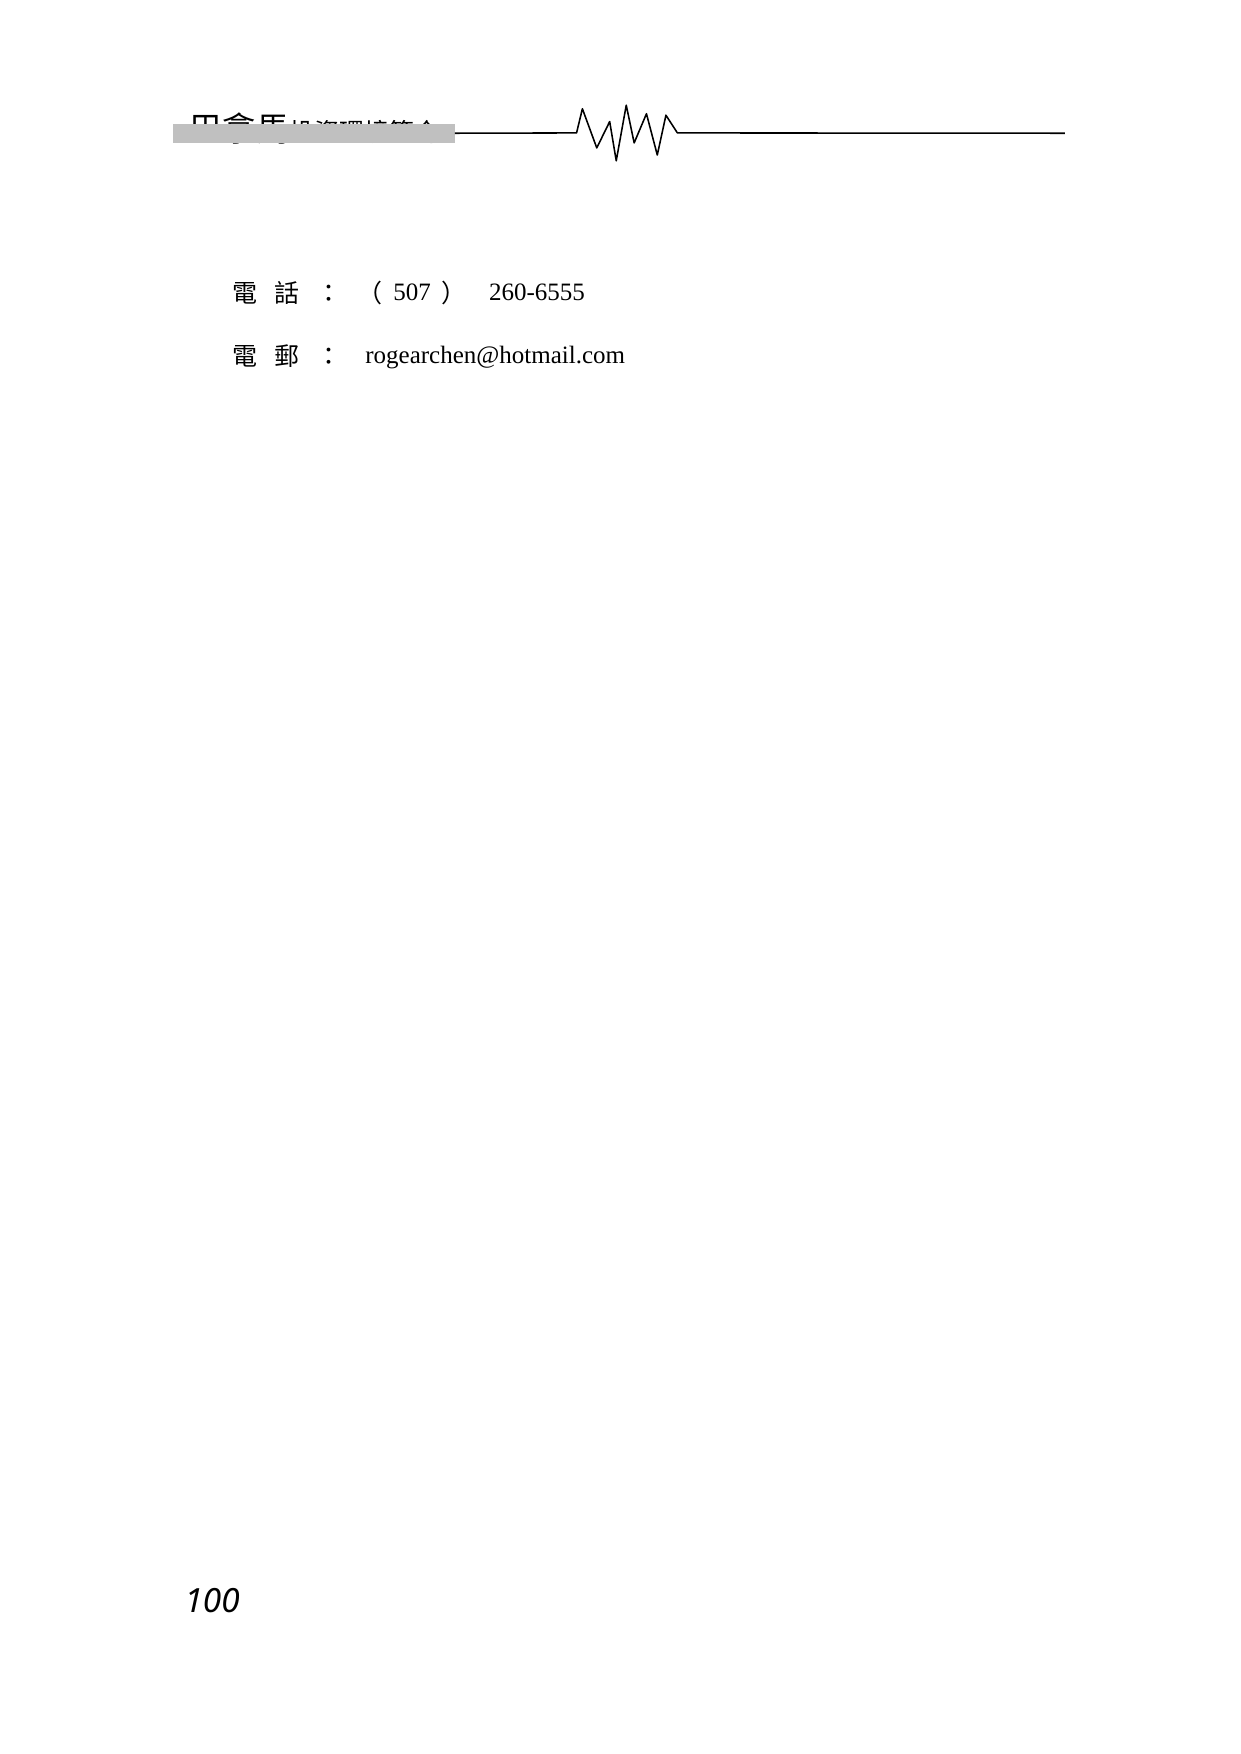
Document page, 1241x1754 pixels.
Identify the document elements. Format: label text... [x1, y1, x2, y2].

text 電話：（507）260-6555 [207, 250, 1058, 313]
text 電郵：rogearchen@hotmail.com [207, 313, 1058, 375]
